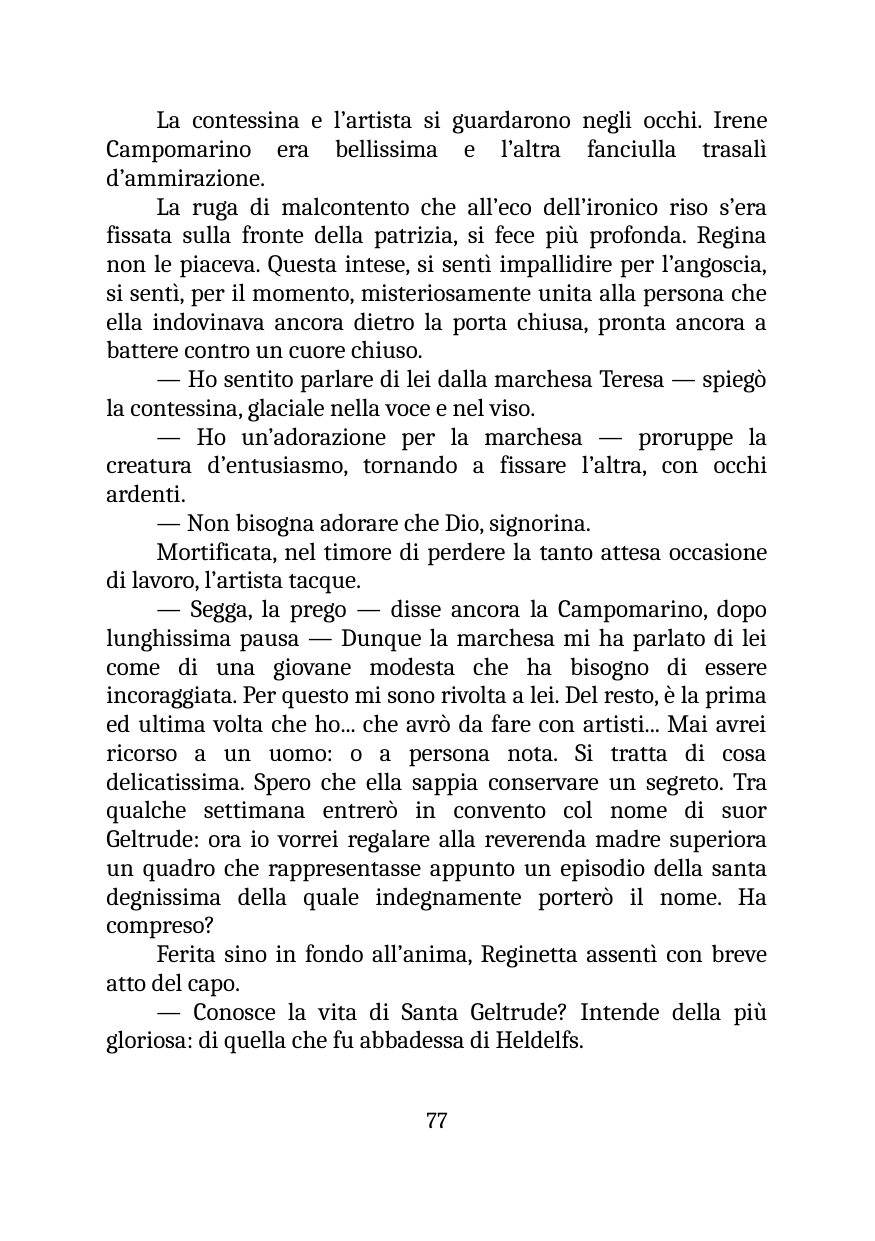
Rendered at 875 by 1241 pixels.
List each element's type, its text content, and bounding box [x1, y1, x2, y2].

text Ferita sino in fondo all’anima, Reginetta assentì con breve atto del capo. [106, 940, 768, 997]
text — Ho un’adorazione per la marchesa — proruppe la creatura d’entusiasmo, tornando a fissare l’altra, con occhi ardenti. [106, 422, 768, 509]
text — Non bisogna adorare che Dio, signorina. [106, 509, 768, 537]
text Mortificata, nel timore di perdere la tanto attesa occasione di lavoro, l’artista tacque. [106, 537, 768, 595]
text La ruga di malcontento che all’eco dell’ironico riso s’era fissata sulla fronte della patrizia, si fece più profonda. Regina non le piaceva. Questa intese, si sentì impallidire per l’angoscia, si sentì, per il momento, misteriosamente unita alla persona che ella indovinava ancora dietro la porta chiusa, pronta ancora a battere contro un cuore chiuso. [106, 192, 768, 365]
text La contessina e l’artista si guardarono negli occhi. Irene Campomarino era bellissima e l’altra fanciulla trasalì d’ammirazione. [106, 106, 768, 192]
text — Segga, la prego — disse ancora la Campomarino, dopo lunghissima pausa — Dunque la marchesa mi ha parlato di lei come di una giovane modesta che ha bisogno di essere incoraggiata. Per questo mi sono rivolta a lei. Del resto, è la prima ed ultima volta che ho... che avrò da fare con artisti... Mai avrei ricorso a un uomo: o a persona nota. Si tratta di cosa delicatissima. Spero che ella sappia conservare un segreto. Tra qualche settimana entrerò in convento col nome di suor Geltrude: ora io vorrei regalare alla reverenda madre superiora un quadro che rappresentasse appunto un episodio della santa degnissima della quale indegnamente porterò il nome. Ha compreso? [106, 595, 768, 940]
text — Conosce la vita di Santa Geltrude? Intende della più gloriosa: di quella che fu abbadessa di Heldelfs. [106, 997, 768, 1055]
text — Ho sentito parlare di lei dalla marchesa Teresa — spiegò la contessina, glaciale nella voce e nel viso. [106, 365, 768, 422]
